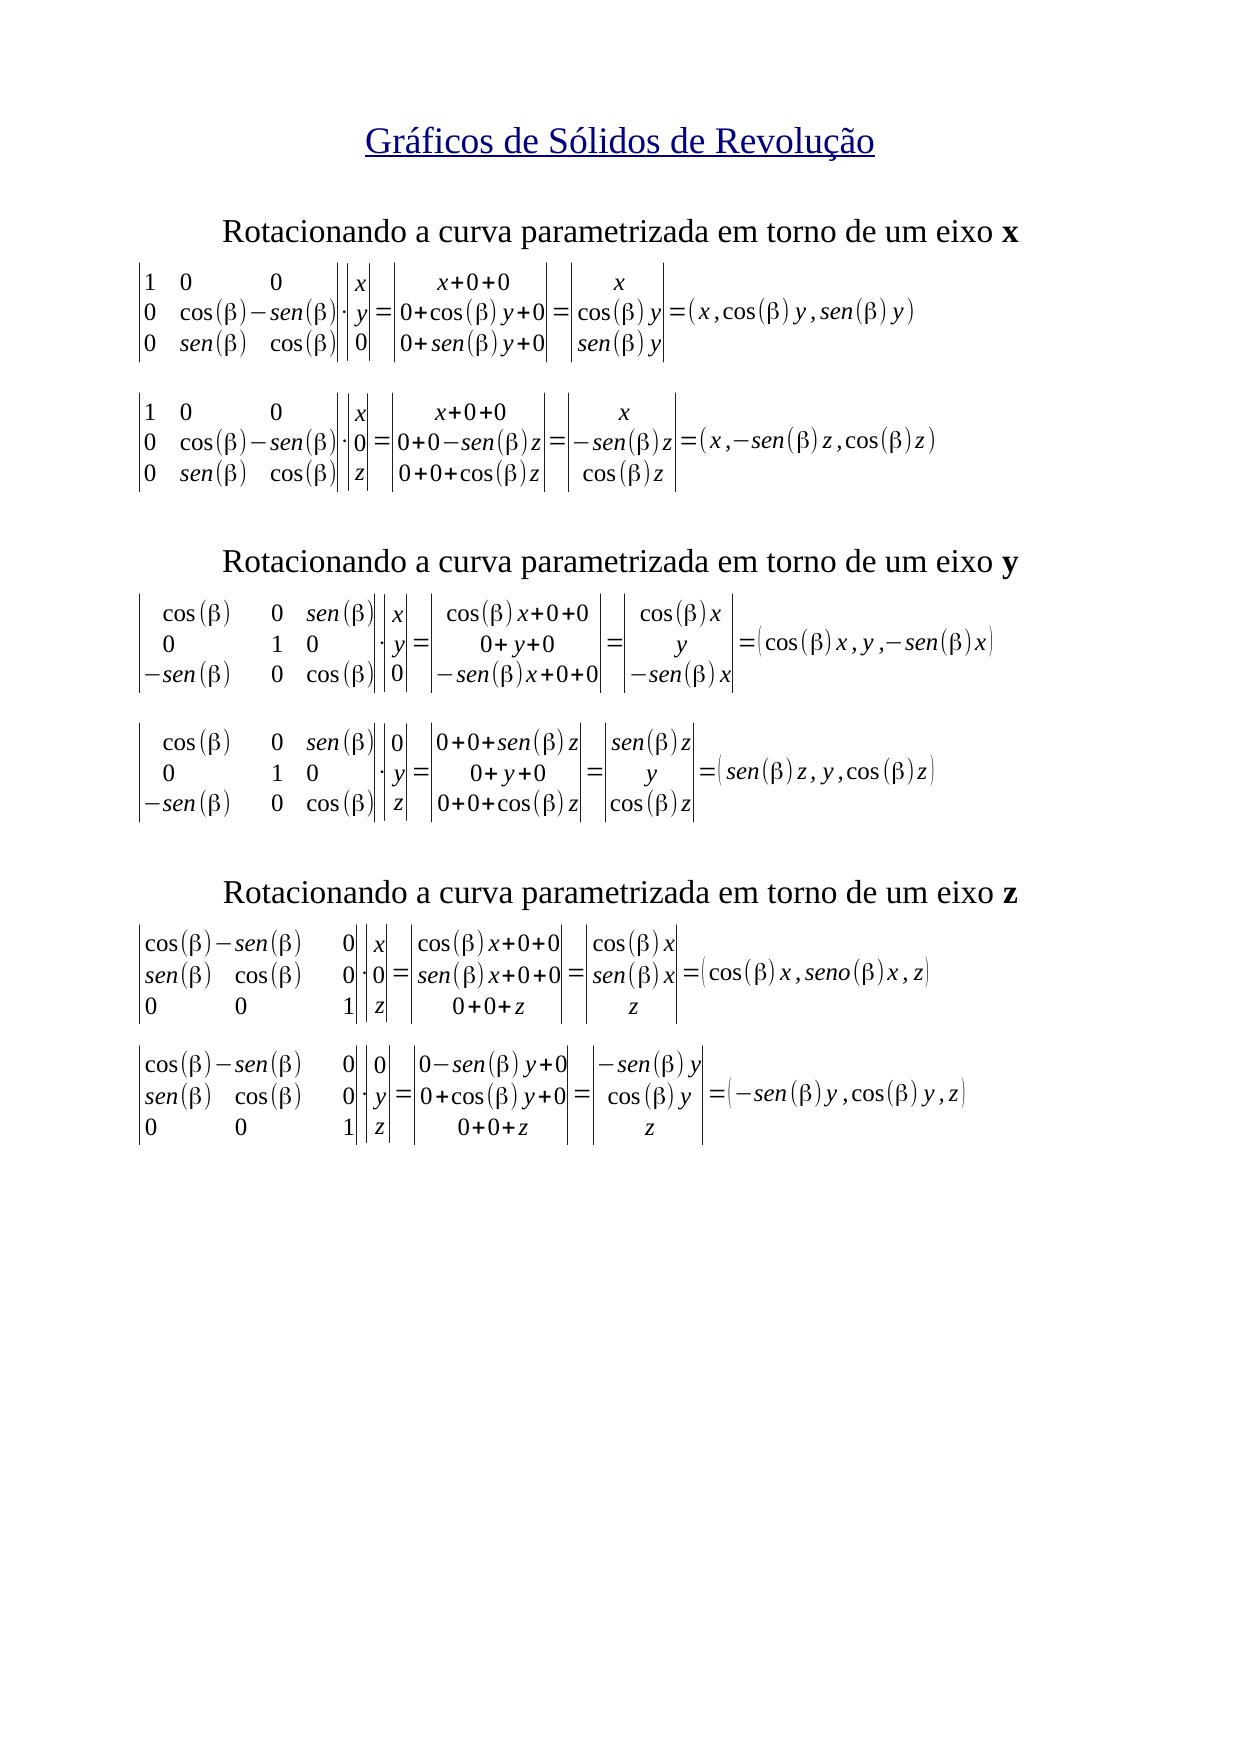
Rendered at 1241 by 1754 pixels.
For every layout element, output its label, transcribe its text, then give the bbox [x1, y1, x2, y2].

subtitle Rotacionando a curva parametrizada em torno de um eixo y [118, 541, 1122, 580]
subtitle Rotacionando a curva parametrizada em torno de um eixo x [118, 211, 1122, 249]
subtitle Rotacionando a curva parametrizada em torno de um eixo z [118, 872, 1122, 910]
text Gráficos de Sólidos de Revolução [118, 118, 1122, 161]
